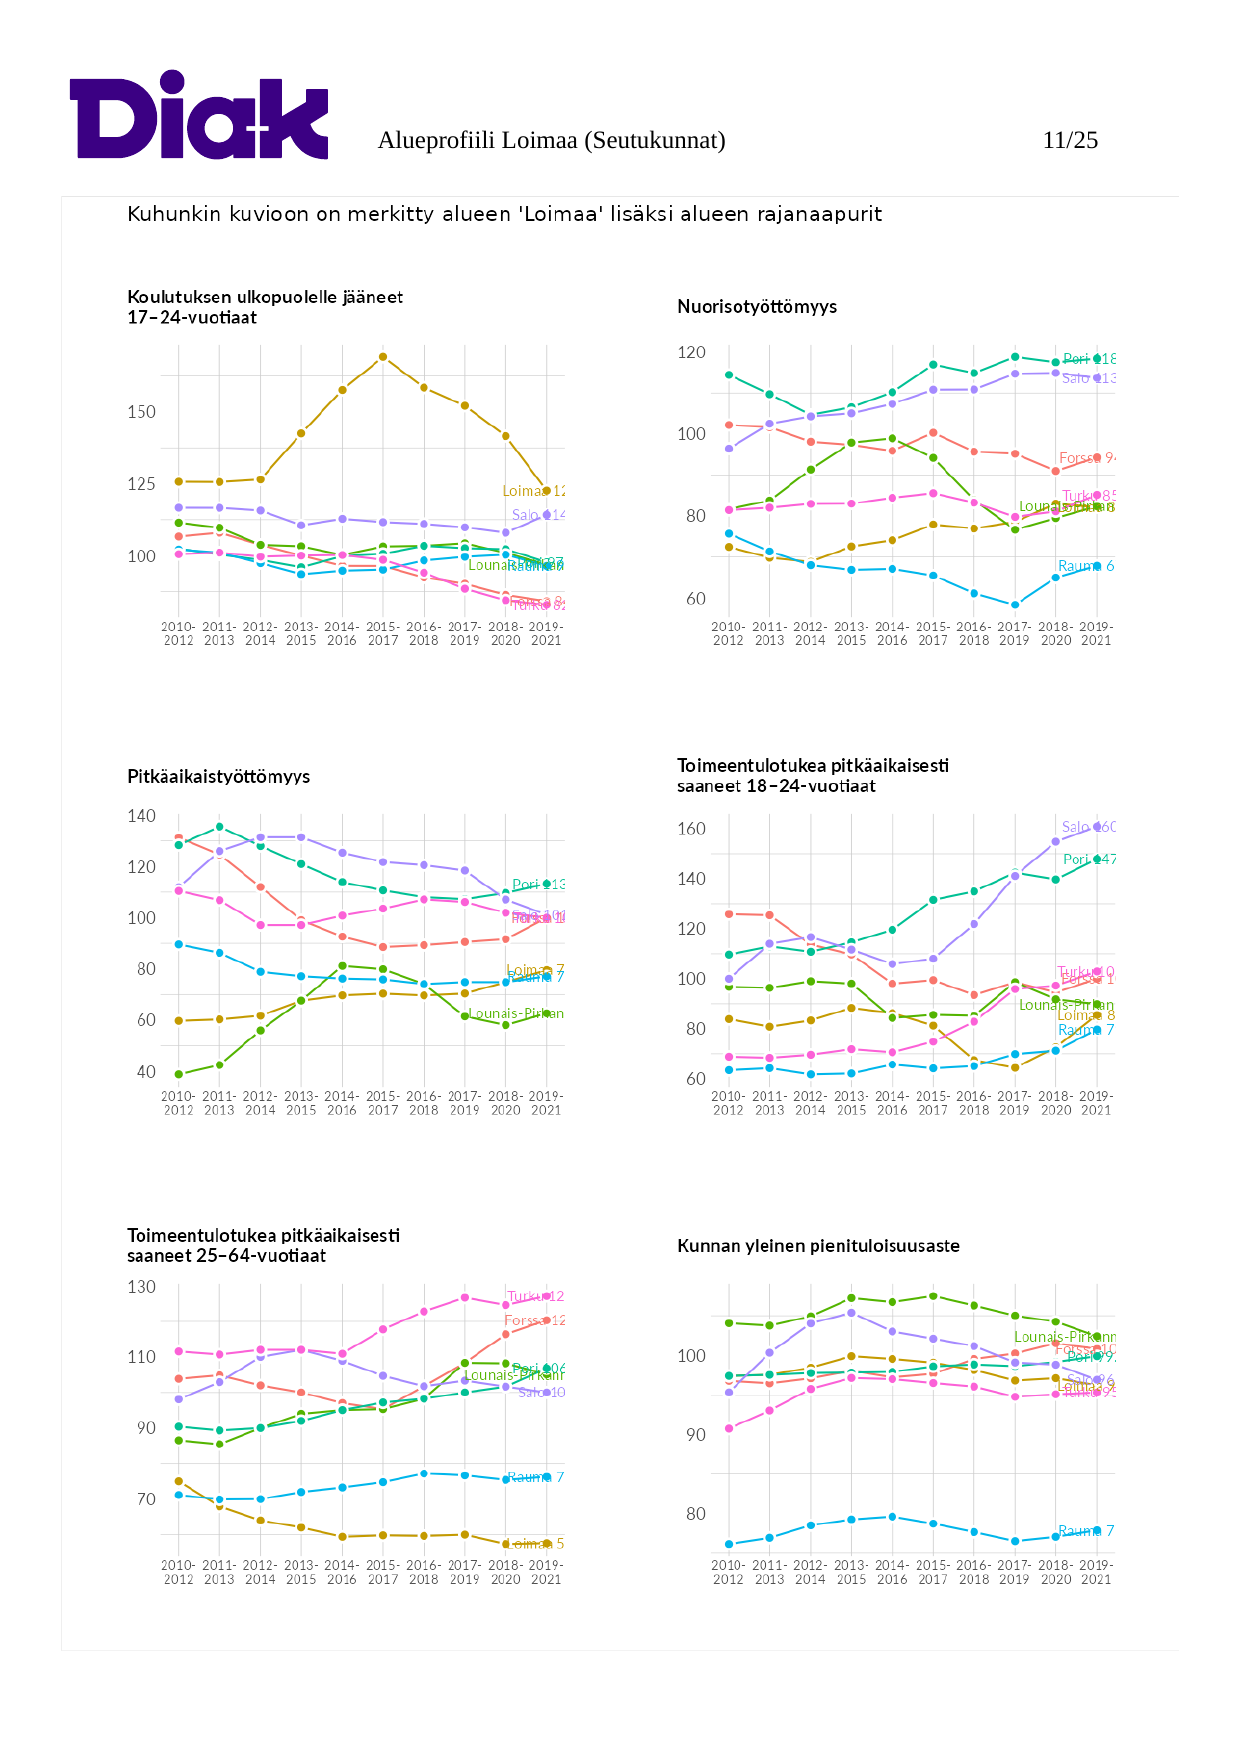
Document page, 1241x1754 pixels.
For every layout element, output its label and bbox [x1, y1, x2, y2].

picture [61, 196, 1179, 1651]
